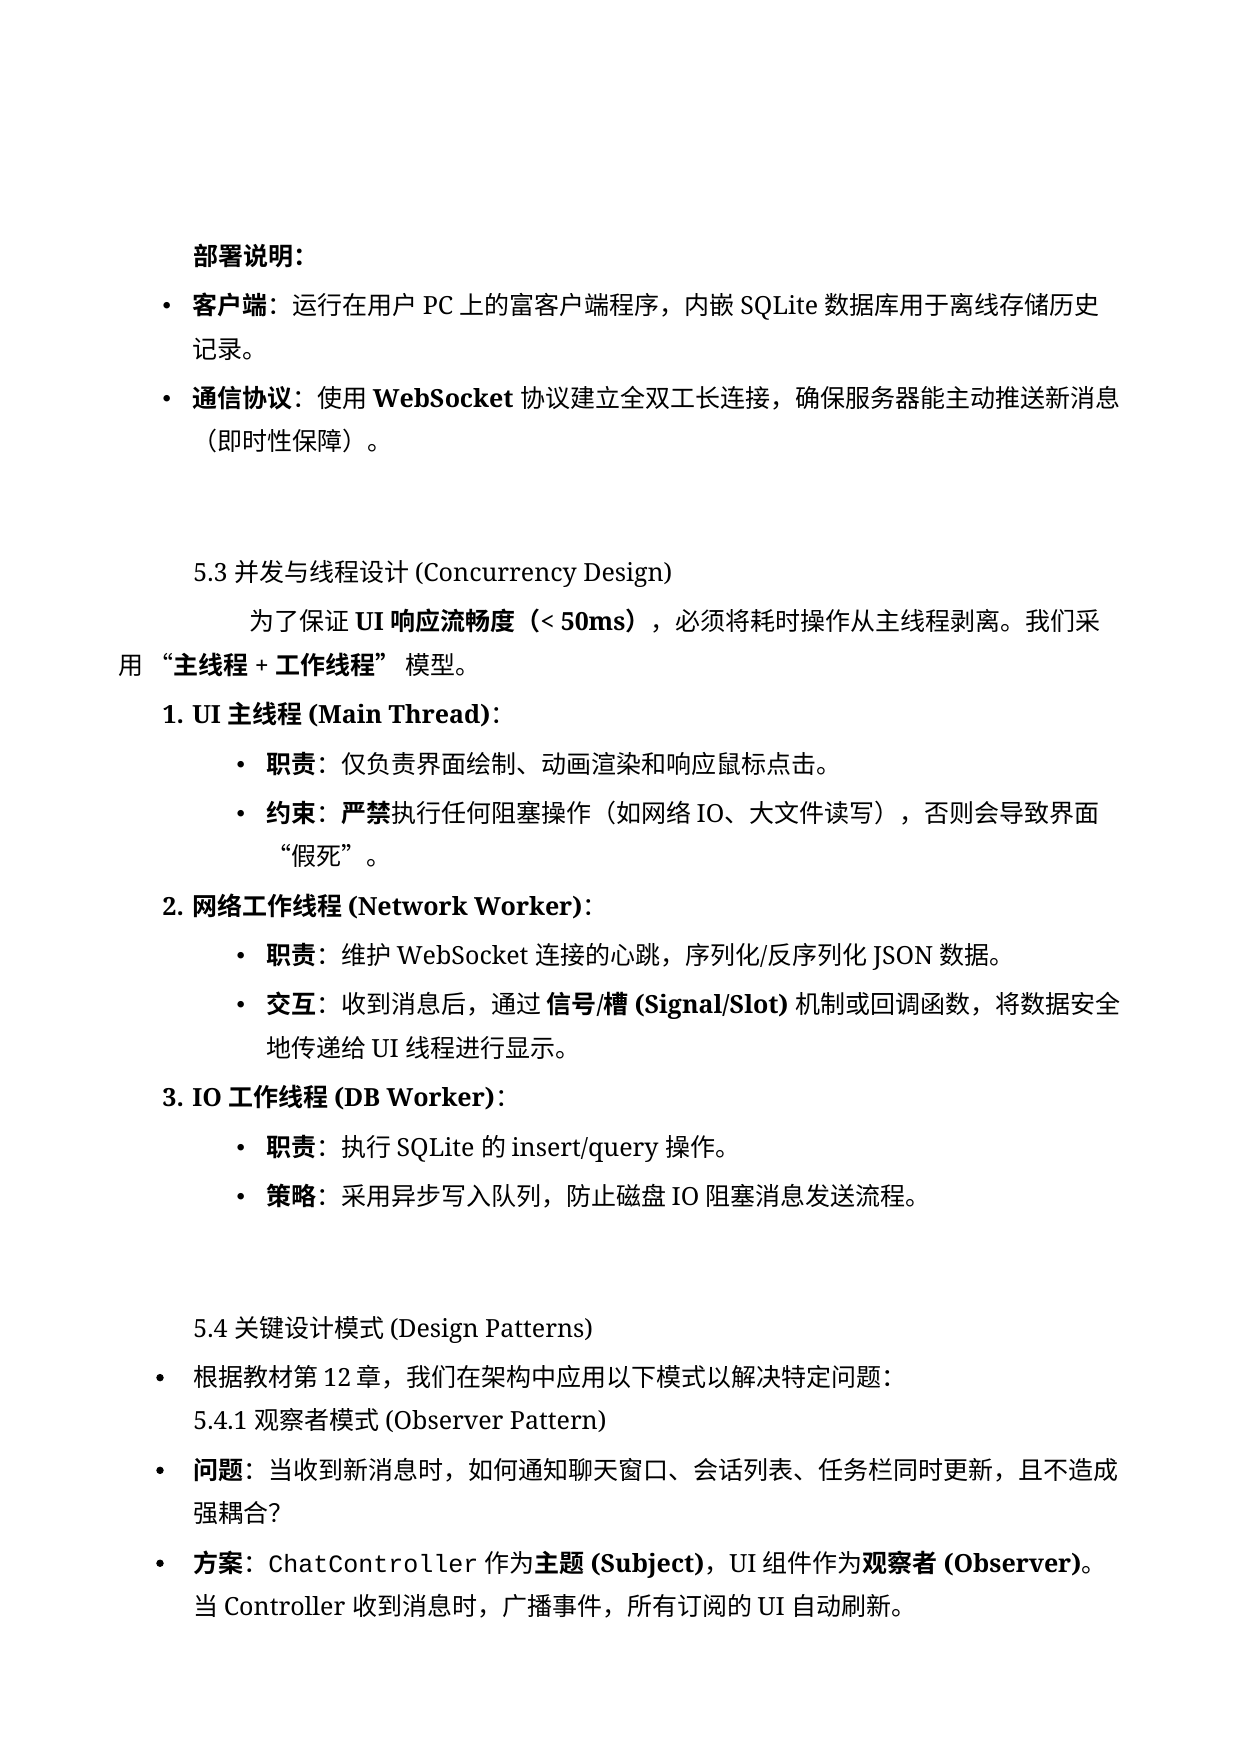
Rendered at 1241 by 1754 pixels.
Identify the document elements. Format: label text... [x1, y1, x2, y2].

list 职责：仅负责界面绘制、动画渲染和响应鼠标点击。 [236, 744, 1122, 780]
list 策略：采用异步写入队列，防止磁盘 IO 阻塞消息发送流程。 [236, 1177, 1122, 1213]
list 通信协议：使用 WebSocket 协议建立全双工长连接，确保服务器能主动推送新消息（即时性保障）。 [162, 378, 1122, 540]
list 部署说明： [156, 236, 1122, 272]
text 为了保证 UI 响应流畅度（< 50ms），必须将耗时操作从主线程剥离。我们采用 “主线程 + 工作线程” 模型。 [118, 602, 1122, 682]
list 网络工作线程 (Network Worker)： [162, 886, 1122, 922]
list UI 主线程 (Main Thread)： [162, 695, 1122, 731]
list 约束：严禁执行任何阻塞操作（如网络 IO、大文件读写），否则会导致界面“假死”。 [236, 793, 1122, 873]
list 问题：当收到新消息时，如何通知聊天窗口、会话列表、任务栏同时更新，且不造成强耦合？ [156, 1450, 1122, 1530]
list 客户端：运行在用户 PC 上的富客户端程序，内嵌 SQLite 数据库用于离线存储历史记录。 [162, 286, 1122, 365]
list 5.4 关键设计模式 (Design Patterns) [156, 1226, 1122, 1344]
list 职责：执行 SQLite 的 insert/query 操作。 [236, 1127, 1122, 1163]
list 5.3 并发与线程设计 (Concurrency Design) [156, 552, 1122, 589]
list 方案：ChatController 作为主题 (Subject)，UI 组件作为观察者 (Observer)。当 Controller 收到消息时，广播事件，所有订阅的 UI 自动刷新。 [156, 1543, 1122, 1623]
list 根据教材第12章，我们在架构中应用以下模式以解决特定问题： 5.4.1 观察者模式 (Observer Pattern) [156, 1357, 1122, 1437]
list 交互：收到消息后，通过 信号/槽 (Signal/Slot) 机制或回调函数，将数据安全地传递给 UI 线程进行显示。 [236, 985, 1122, 1065]
list 职责：维护 WebSocket 连接的心跳，序列化/反序列化 JSON 数据。 [236, 936, 1122, 972]
list IO 工作线程 (DB Worker)： [162, 1078, 1122, 1114]
